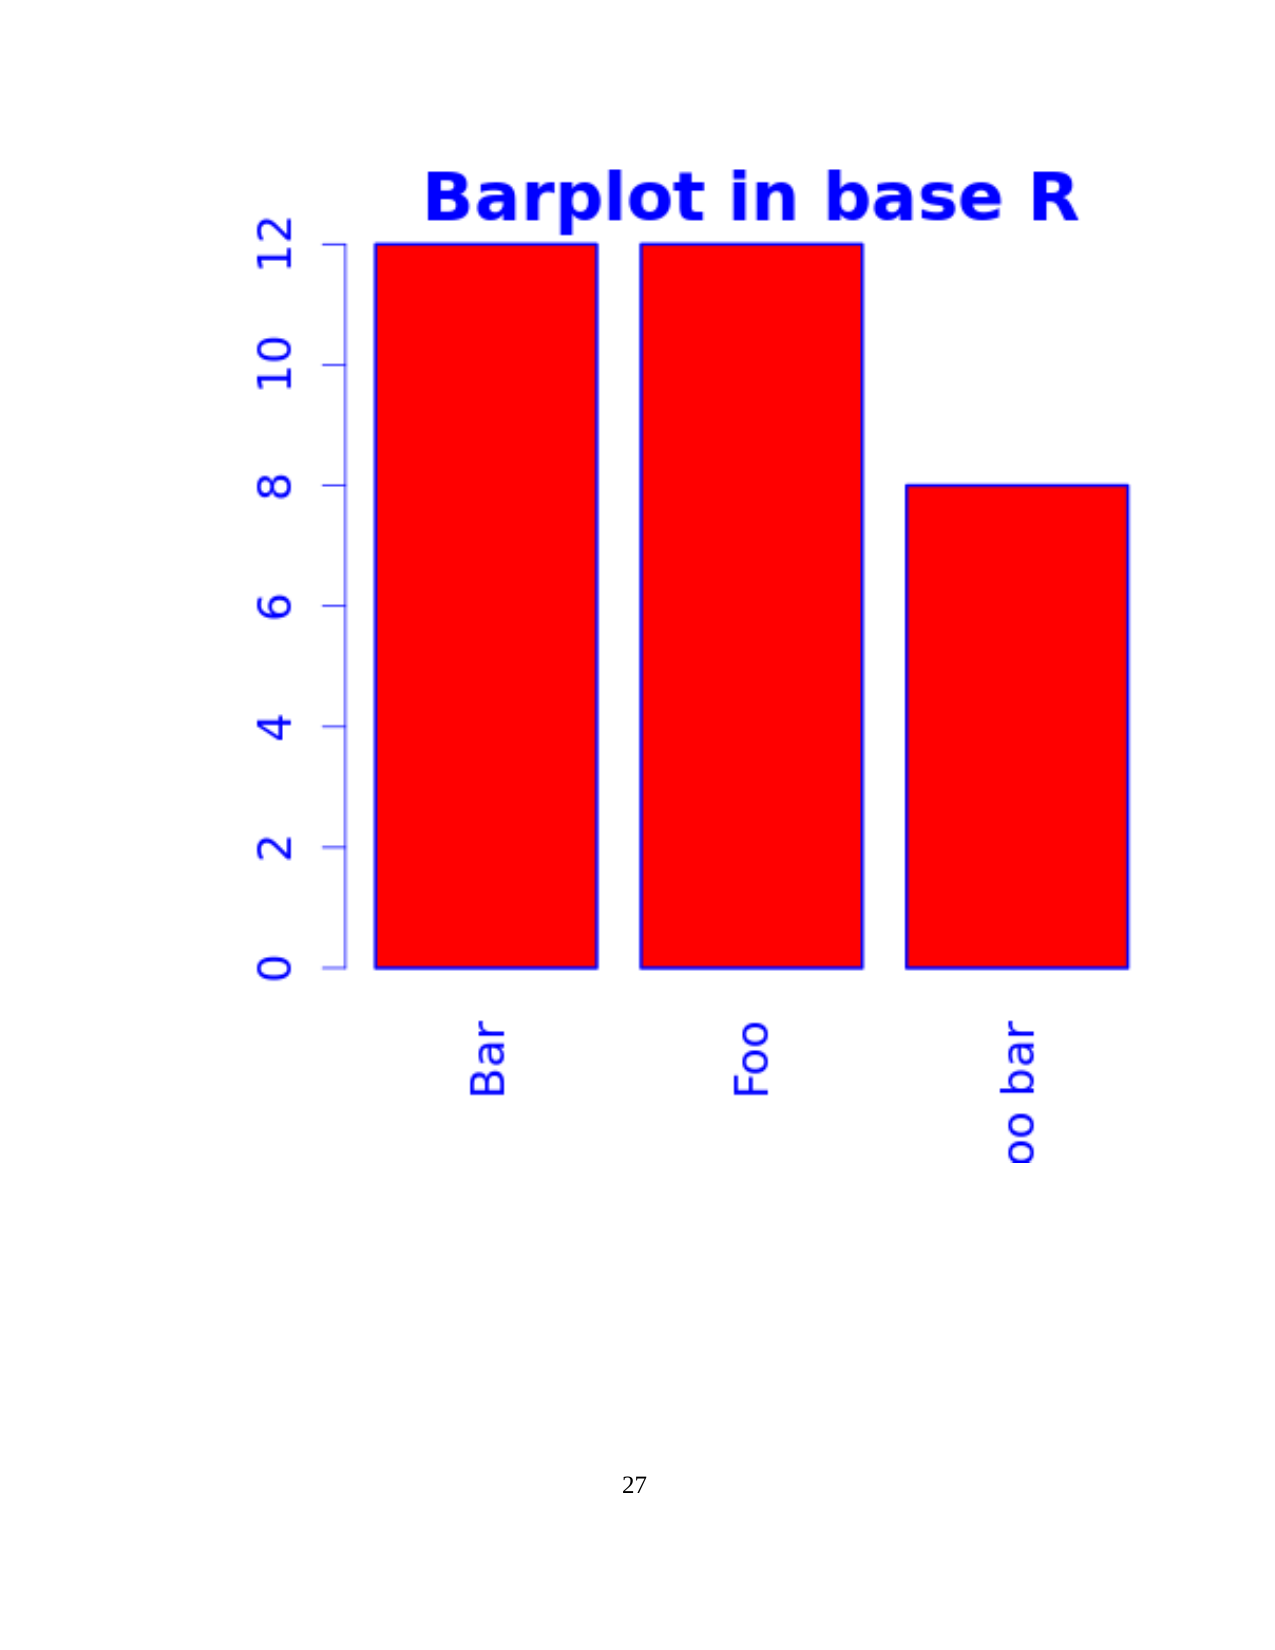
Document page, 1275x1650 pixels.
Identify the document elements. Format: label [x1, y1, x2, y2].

picture [150, 150, 1163, 1163]
